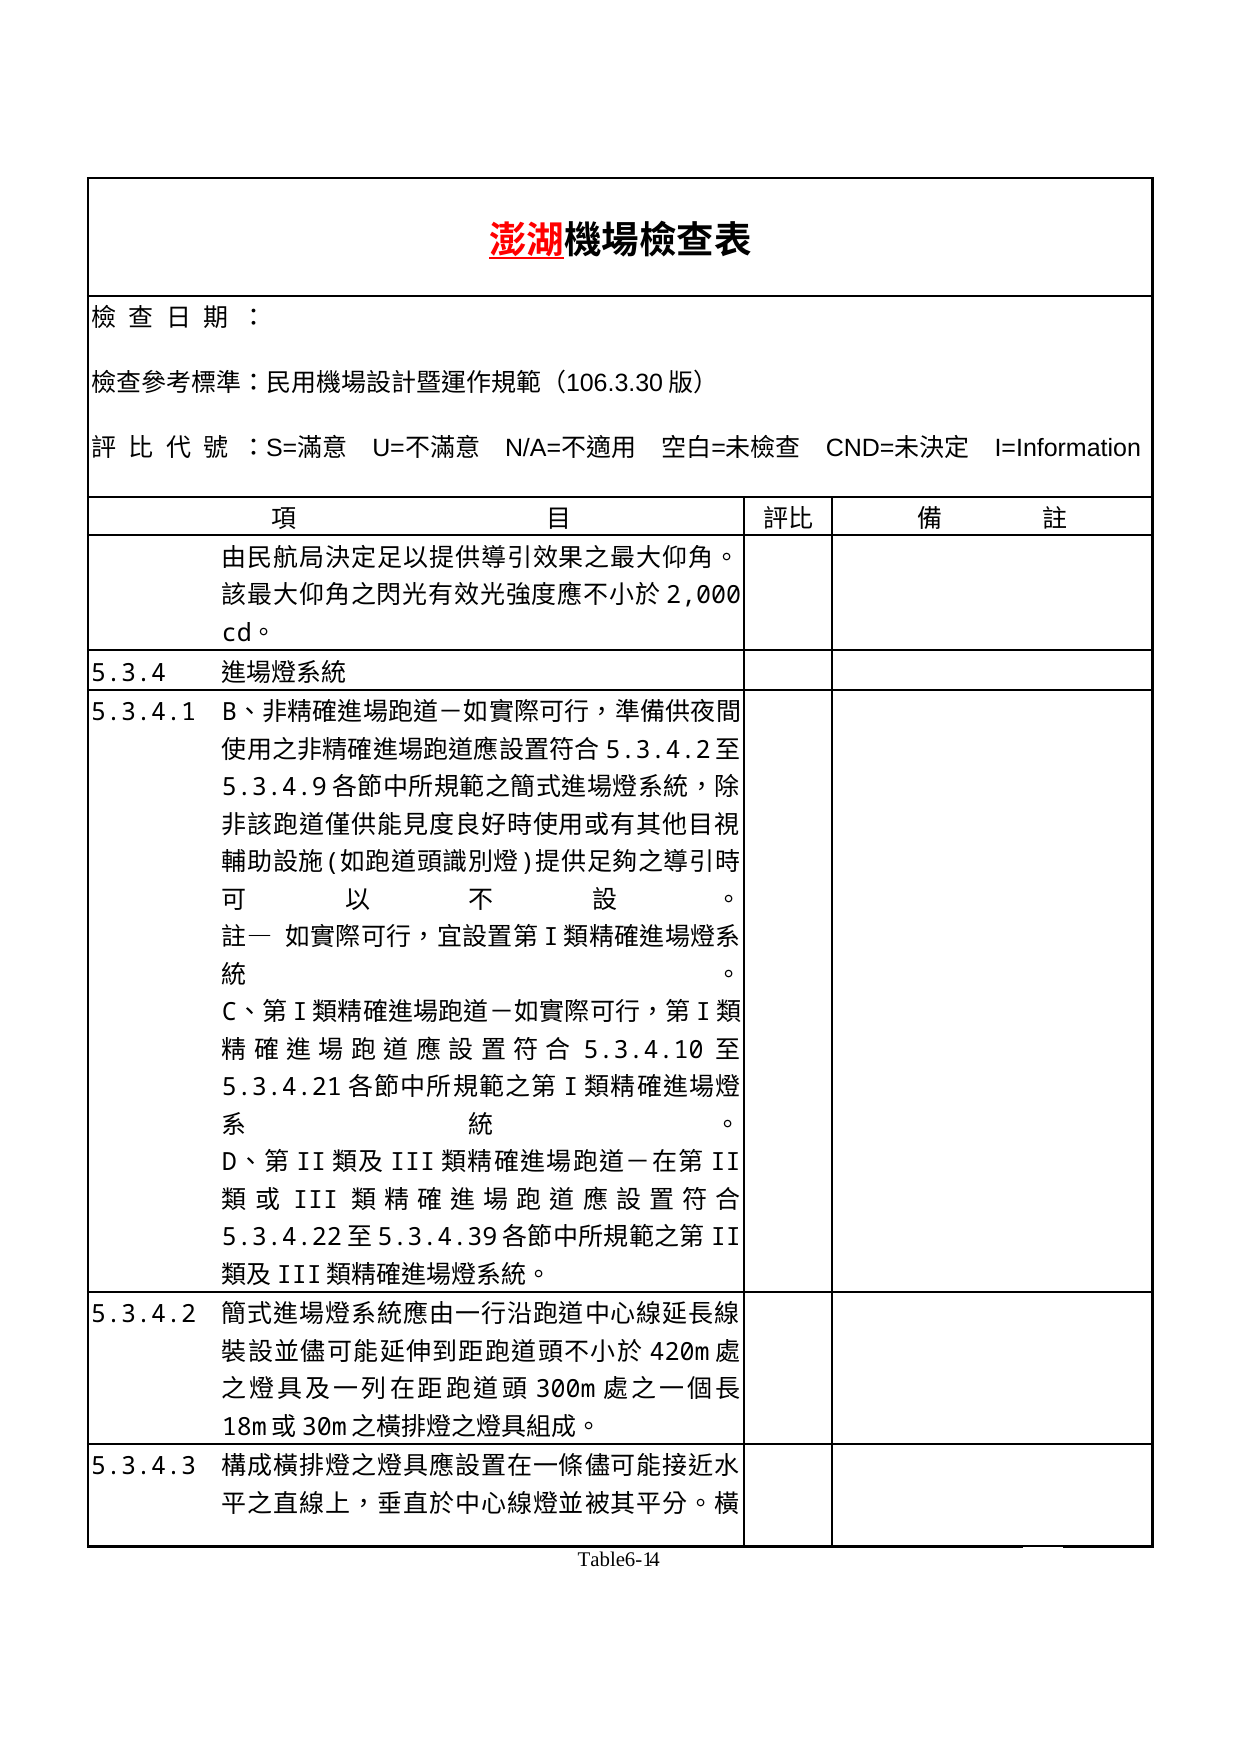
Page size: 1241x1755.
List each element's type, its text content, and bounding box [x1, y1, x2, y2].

table_cell [745, 536, 831, 649]
table_cell 構成橫排燈之燈具應設置在一條儘可能接近水平之直線上，垂直於中心線燈並被其平分。橫 [219, 1445, 743, 1545]
table_cell [89, 536, 219, 649]
table_cell [745, 651, 831, 688]
table_cell [833, 536, 1151, 649]
table_cell [745, 1293, 831, 1443]
table_cell 評比 [745, 498, 831, 534]
table_cell 5.3.4 [89, 651, 219, 688]
table_cell 簡式進場燈系統應由一行沿跑道中心線延長線裝設並儘可能延伸到距跑道頭不小於420m處之燈具及一列在距跑道頭300m處之一個長18m或30m之橫排燈之燈具組成。 [219, 1293, 743, 1443]
table_cell 項 目 [219, 498, 743, 534]
table_header 澎湖機場檢查表 [89, 179, 1151, 295]
table_cell 檢 查 日 期 ： 檢查參考標準：民用機場設計暨運作規範（106.3.30版） 評 比 代 號 ：S=滿意 U=不滿意 N/A=不適用 空白=未檢查 CND=未決定 I=Information [89, 297, 1151, 496]
table_cell [745, 1445, 831, 1545]
table_cell 備 註 [833, 498, 1151, 534]
table_cell 5.3.4.2 [89, 1293, 219, 1443]
table_cell 5.3.4.1 [89, 691, 219, 1291]
table_cell 5.3.4.3 [89, 1445, 219, 1545]
table_cell [833, 1445, 1151, 1545]
table_cell [833, 651, 1151, 688]
table_cell [833, 691, 1151, 1291]
table_cell B、非精確進場跑道－如實際可行，準備供夜間使用之非精確進場跑道應設置符合5.3.4.2至5.3.4.9各節中所規範之簡式進場燈系統，除非該跑道僅供能見度良好時使用或有其他目視輔助設施(如跑道頭識別燈)提供足夠之導引時可以不設。 註— 如實際可行，宜設置第I類精確進場燈系統。 C、第I類精確進場跑道－如實際可行，第I類精確進場跑道應設置符合5.3.4.10至5.3.4.21各節中所規範之第I類精確進場燈系統。 D、第II類及III類精確進場跑道－在第II類或III類精確進場跑道應設置符合5.3.4.22至5.3.4.39各節中所規範之第II類及III類精確進場燈系統。 [219, 691, 743, 1291]
table_cell 由民航局決定足以提供導引效果之最大仰角。該最大仰角之閃光有效光強度應不小於2,000 cd。 [219, 536, 743, 649]
table_cell [745, 691, 831, 1291]
table_cell [833, 1293, 1151, 1443]
table_cell [89, 498, 219, 534]
table_cell 進場燈系統 [219, 651, 743, 688]
